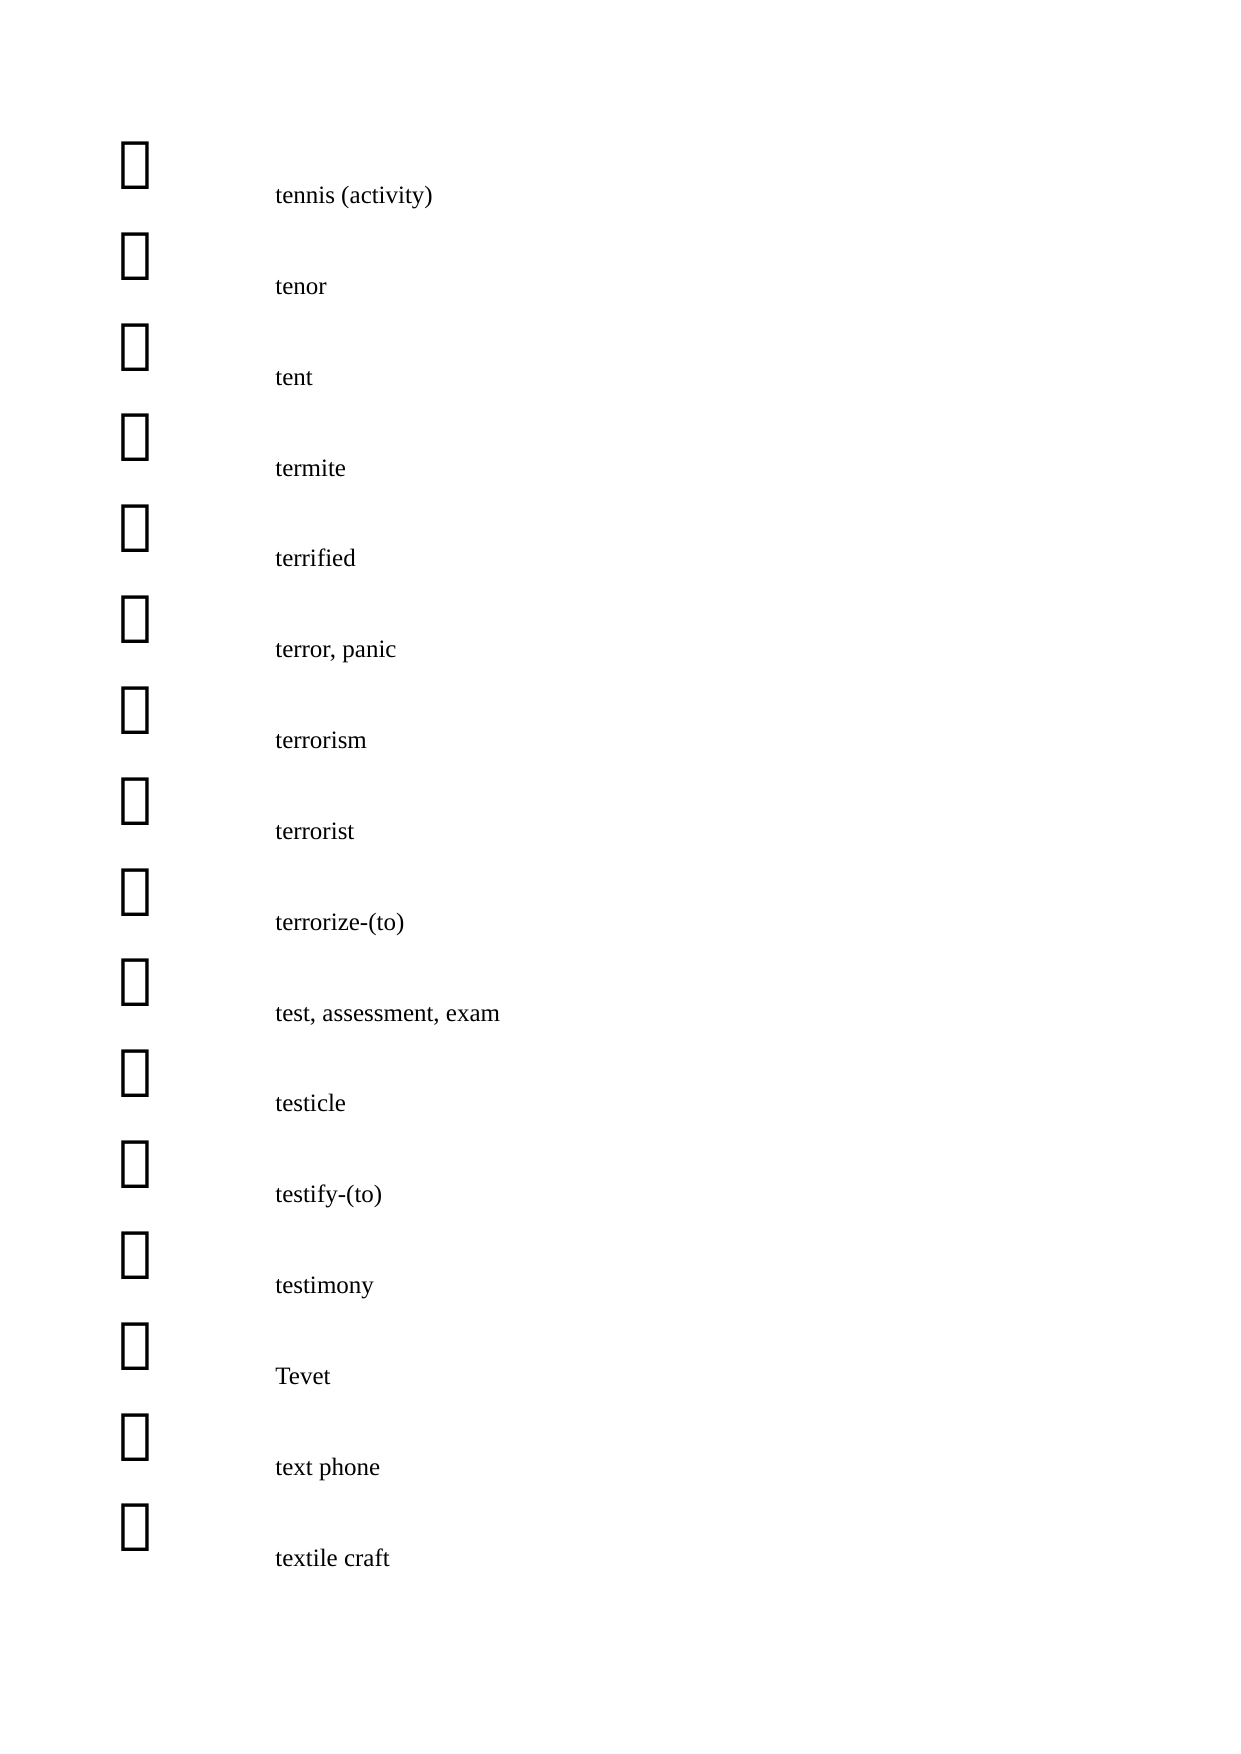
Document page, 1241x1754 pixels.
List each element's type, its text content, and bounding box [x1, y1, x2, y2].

table_cell  [115, 118, 275, 209]
table_cell  [115, 1390, 275, 1481]
table_cell  [115, 754, 275, 845]
table_cell Tevet [275, 1299, 949, 1390]
table_cell terrorist [275, 754, 949, 845]
table_cell  [115, 1299, 275, 1390]
table_cell textile craft [275, 1481, 949, 1571]
table_cell text phone [275, 1390, 949, 1481]
table_cell  [115, 1208, 275, 1299]
table_cell testify-(to) [275, 1117, 949, 1208]
table_cell  [115, 572, 275, 663]
table_cell  [115, 1117, 275, 1208]
table_cell  [115, 209, 275, 300]
table_cell  [115, 845, 275, 936]
table_cell  [115, 1481, 275, 1571]
table_cell  [115, 663, 275, 754]
table_cell  [115, 936, 275, 1026]
table_cell tent [275, 300, 949, 391]
table_cell terrified [275, 481, 949, 572]
table_cell terror, panic [275, 572, 949, 663]
table_cell terrorism [275, 663, 949, 754]
table_cell  [115, 300, 275, 391]
table_cell  [115, 1026, 275, 1117]
table_cell tennis (activity) [275, 118, 949, 209]
table_cell termite [275, 391, 949, 481]
table_cell  [115, 391, 275, 481]
table_cell tenor [275, 209, 949, 300]
table_cell testicle [275, 1026, 949, 1117]
table_cell test, assessment, exam [275, 936, 949, 1026]
table_cell  [115, 481, 275, 572]
table_cell terrorize-(to) [275, 845, 949, 936]
table_cell testimony [275, 1208, 949, 1299]
